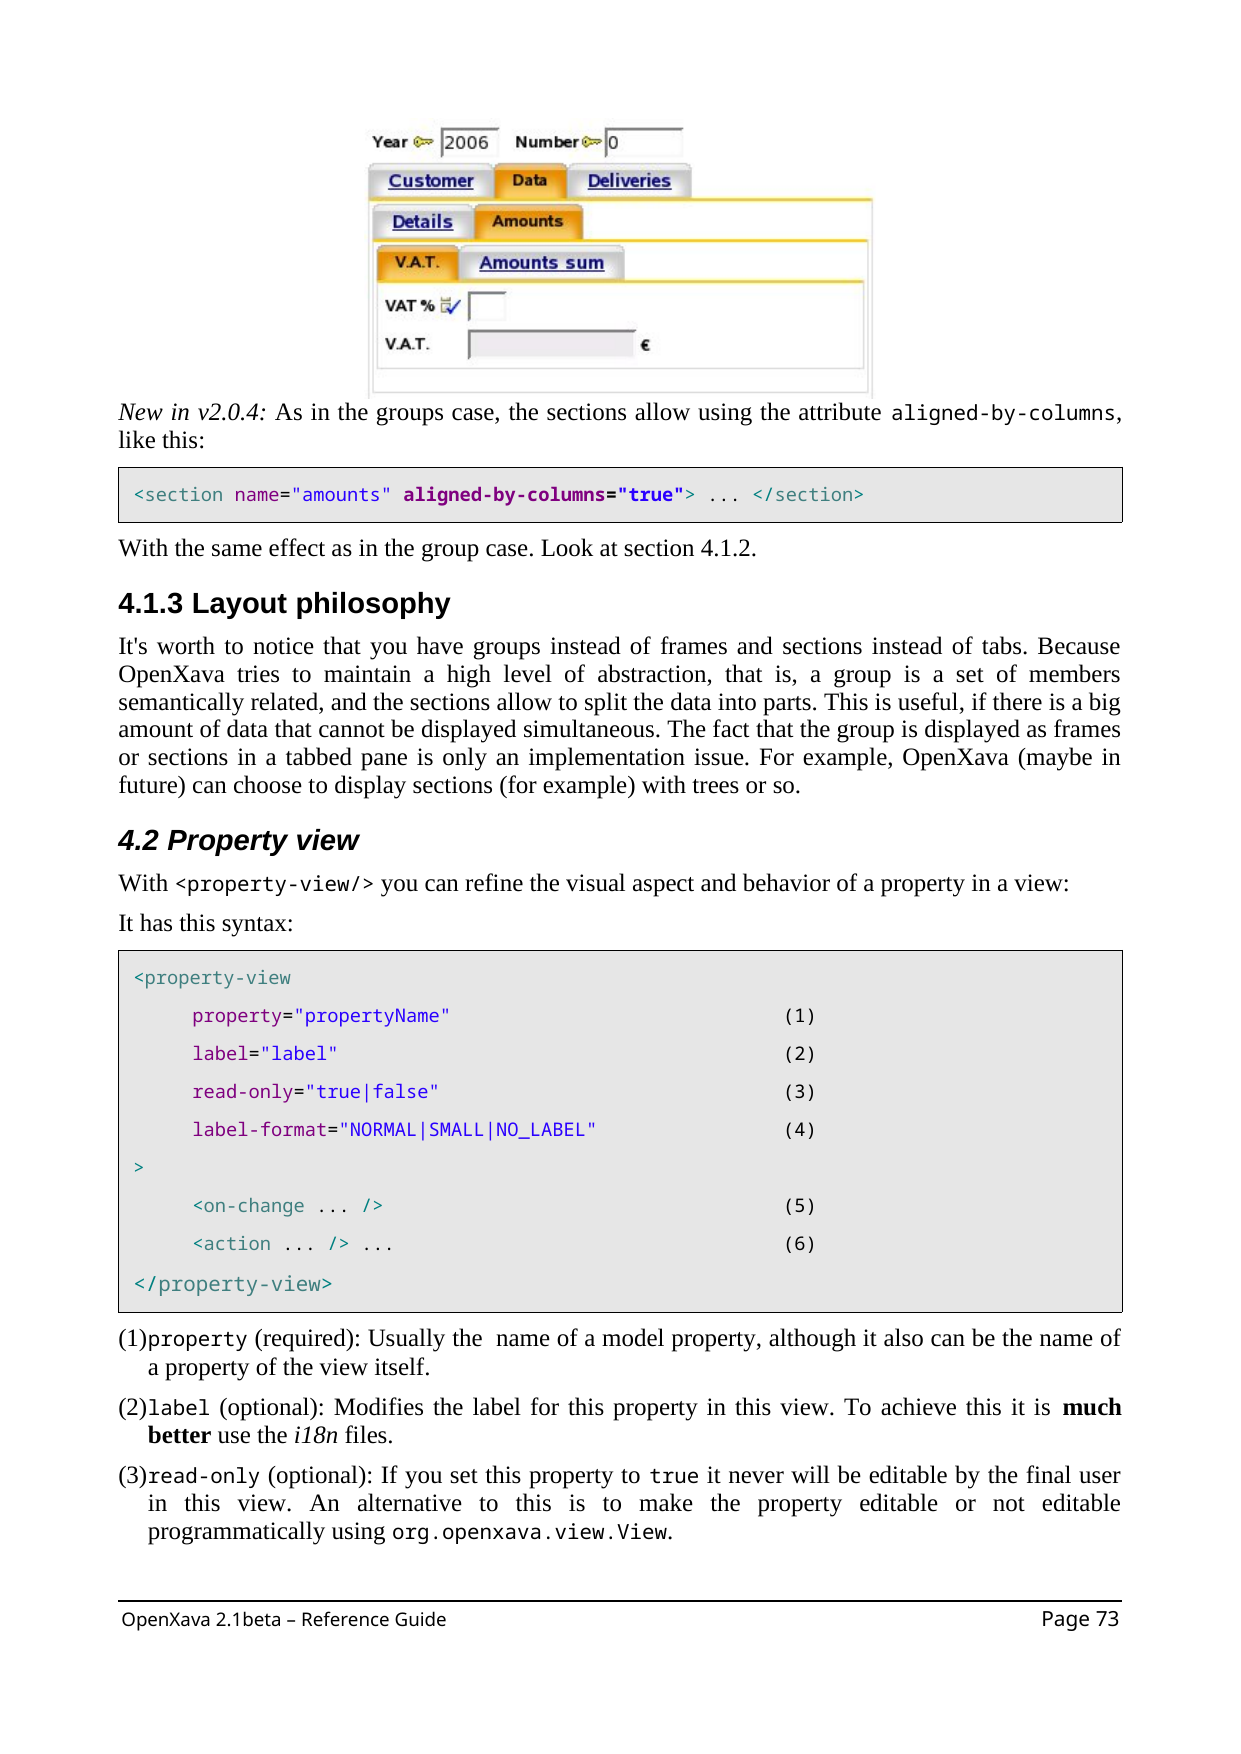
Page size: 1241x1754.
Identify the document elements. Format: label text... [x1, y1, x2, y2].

picture [364, 118, 876, 399]
text label-format="NORMAL|SMALL|NO_LABEL" (4) [119, 1102, 1122, 1140]
text New in v2.0.4: As in the groups case, the sections allow using the attribute aligned-by-columns, like this: [118, 399, 1122, 454]
list read-only (optional): If you set this property to true it never will be editable by the final user in this view. An alternative to this is to make the property editable or not editable programmatically using org.openxava.view.View. [118, 1461, 1122, 1545]
subtitle Layout philosophy [118, 587, 1122, 620]
text With <property-view/> you can refine the visual aspect and behavior of a property in a view: [118, 869, 1122, 897]
list label (optional): Modifies the label for this property in this view. To achieve this it is much better use the i18n files. [118, 1393, 1122, 1449]
text It has this syntax: [118, 909, 1122, 937]
text It's worth to notice that you have groups instead of frames and sections instead of tabs. Because OpenXava tries to maintain a high level of abstraction, that is, a group is a set of members semantically related, and the sections allow to split the data into parts. This is useful, if there is a big amount of data that cannot be displayed simultaneous. The fact that the group is displayed as frames or sections in a tabbed pane is only an implementation issue. For example, OpenXava (maybe in future) can choose to display sections (for example) with trees or so. [118, 632, 1122, 798]
text <section name="amounts" aligned-by-columns="true"> ... </section> [119, 468, 1122, 522]
text </property-view> [119, 1254, 1122, 1312]
text read-only="true|false" (3) [119, 1064, 1122, 1102]
subtitle Property view [118, 823, 1122, 856]
list property (required): Usually the name of a model property, although it also can be the name of a property of the view itself. [118, 1324, 1122, 1380]
text With the same effect as in the group case. Look at section 4.1.2. [118, 534, 1122, 562]
text <on-change ... /> (5) [119, 1178, 1122, 1216]
text > [119, 1140, 1122, 1178]
text <property-view [119, 951, 1122, 988]
text label="label" (2) [119, 1026, 1122, 1064]
text property="propertyName" (1) [119, 988, 1122, 1026]
text <action ... /> ... (6) [119, 1216, 1122, 1254]
